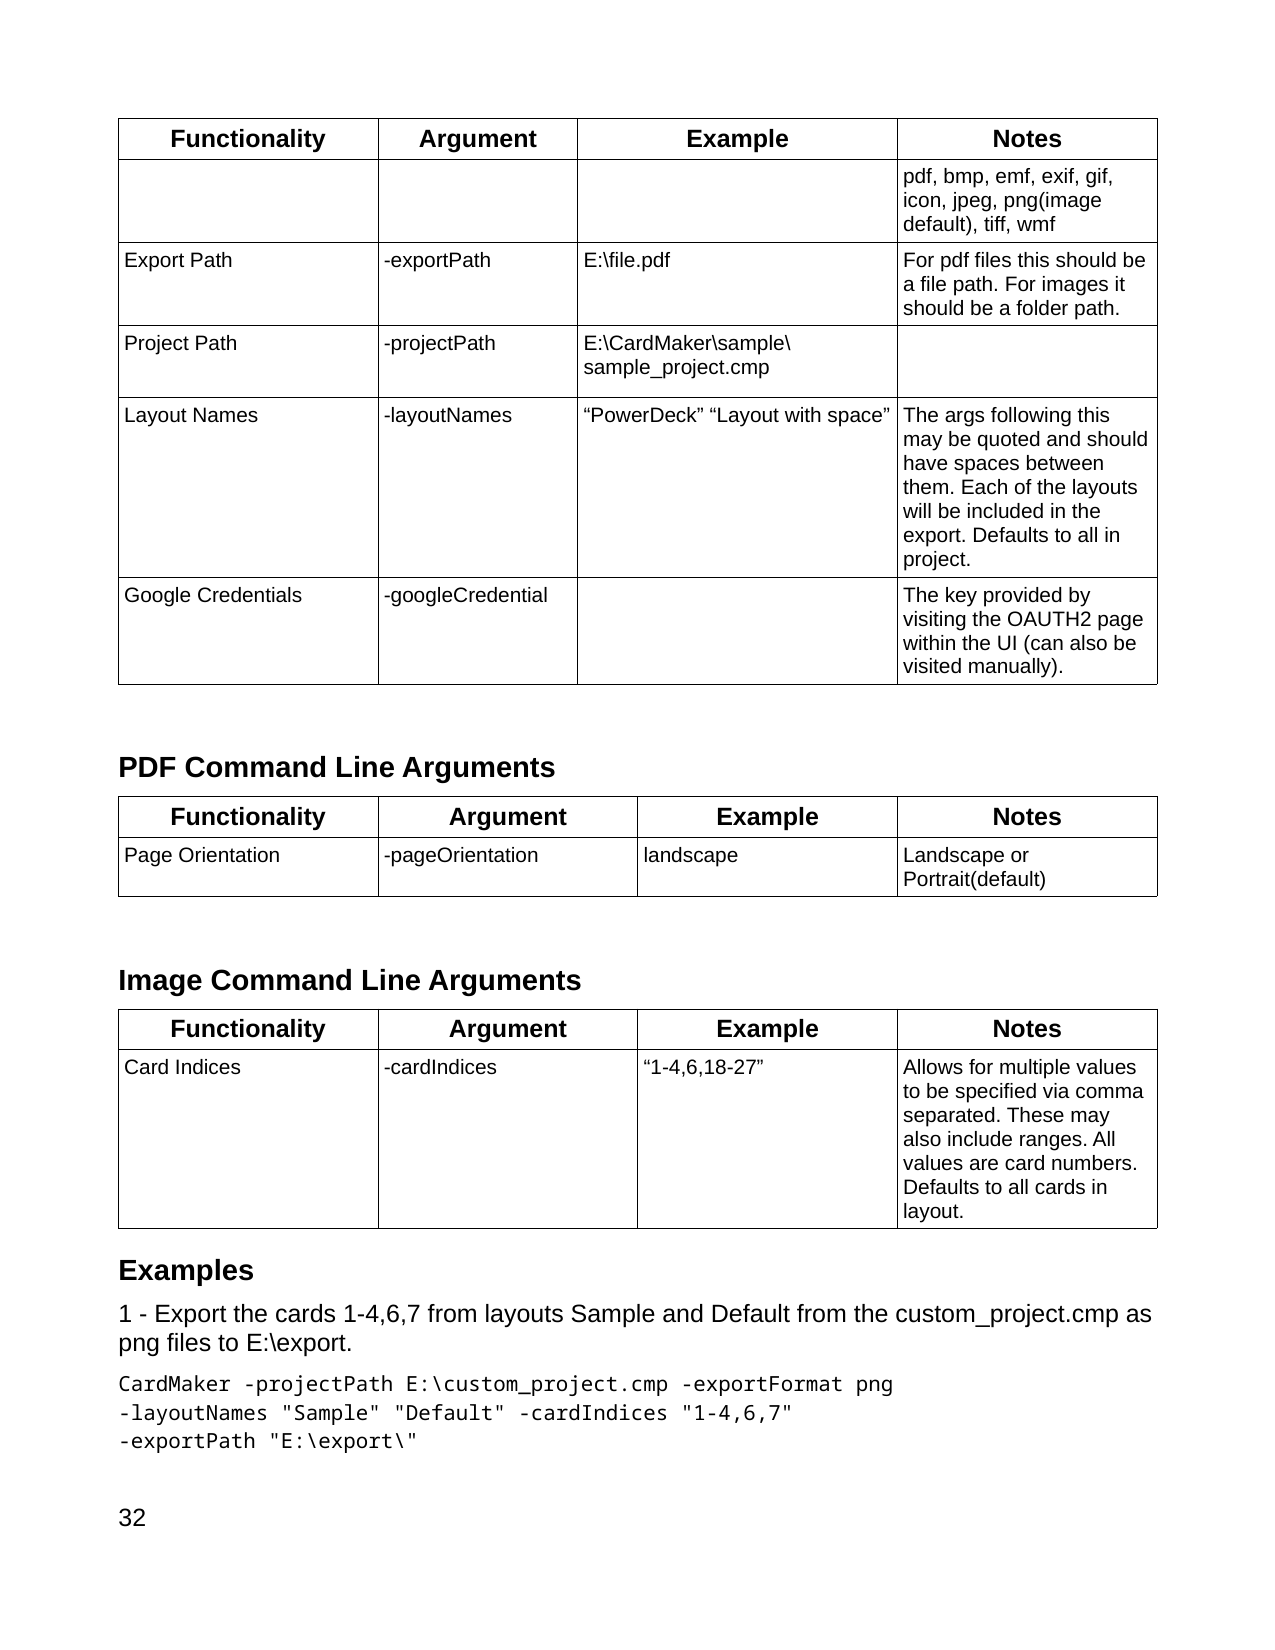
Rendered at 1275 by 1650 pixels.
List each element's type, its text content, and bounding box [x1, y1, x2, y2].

table_header Argument [379, 119, 577, 158]
table_header Functionality [119, 797, 378, 837]
table_header Argument [379, 797, 637, 837]
table_cell Page Orientation [119, 838, 378, 896]
subtitle Examples [118, 1253, 1157, 1287]
table_cell -exportPath [379, 243, 577, 325]
table_cell Project Path [119, 326, 378, 397]
subtitle PDF Command Line Arguments [118, 750, 1157, 784]
table_cell For pdf files this should be a file path. For images it should be a folder path. [898, 243, 1157, 325]
table_cell “1-4,6,18-27” [638, 1050, 897, 1228]
table_cell Allows for multiple values to be specified via comma separated. These may also include ranges. All values are card numbers. Defaults to all cards in layout. [898, 1050, 1157, 1228]
table_cell [578, 578, 897, 684]
table_cell The args following this may be quoted and should have spaces between them. Each of the layouts will be included in the export. Defaults to all in project. [898, 398, 1157, 577]
table_header Example [638, 797, 897, 837]
table_cell Export Path [119, 243, 378, 325]
table_cell -layoutNames [379, 398, 577, 577]
table_header Notes [898, 797, 1157, 837]
table_cell “PowerDeck” “Layout with space” [578, 398, 897, 577]
table_cell E:\file.pdf [578, 243, 897, 325]
table_header Example [638, 1010, 897, 1049]
table_header Functionality [119, 119, 378, 158]
table_cell [578, 160, 897, 242]
table_cell The key provided by visiting the OAUTH2 page within the UI (can also be visited manually). [898, 578, 1157, 684]
table_cell E:\CardMaker\sample\sample_project.cmp [578, 326, 897, 397]
table_cell -googleCredential [379, 578, 577, 684]
table_cell [898, 326, 1157, 397]
table_cell Google Credentials [119, 578, 378, 684]
subtitle Image Command Line Arguments [118, 962, 1157, 996]
table_cell Layout Names [119, 398, 378, 577]
text CardMaker -projectPath E:\custom_project.cmp -exportFormat png -layoutNames "Sample" "Default" -cardIndices "1-4,6,7" -exportPath "E:\export\" [118, 1369, 1157, 1454]
text 1 - Export the cards 1-4,6,7 from layouts Sample and Default from the custom_project.cmp as png files to E:\export. [118, 1299, 1157, 1357]
table_header Argument [379, 1010, 637, 1049]
table_cell [379, 160, 577, 242]
table_header Example [578, 119, 897, 158]
table_header Functionality [119, 1010, 378, 1049]
table_cell landscape [638, 838, 897, 896]
table_header Notes [898, 1010, 1157, 1049]
table_cell Card Indices [119, 1050, 378, 1228]
table_cell -pageOrientation [379, 838, 637, 896]
table_cell [119, 160, 378, 242]
table_cell -projectPath [379, 326, 577, 397]
table_cell -cardIndices [379, 1050, 637, 1228]
table_cell Landscape or Portrait(default) [898, 838, 1157, 896]
table_cell pdf, bmp, emf, exif, gif, icon, jpeg, png(image default), tiff, wmf [898, 160, 1157, 242]
table_header Notes [898, 119, 1157, 158]
